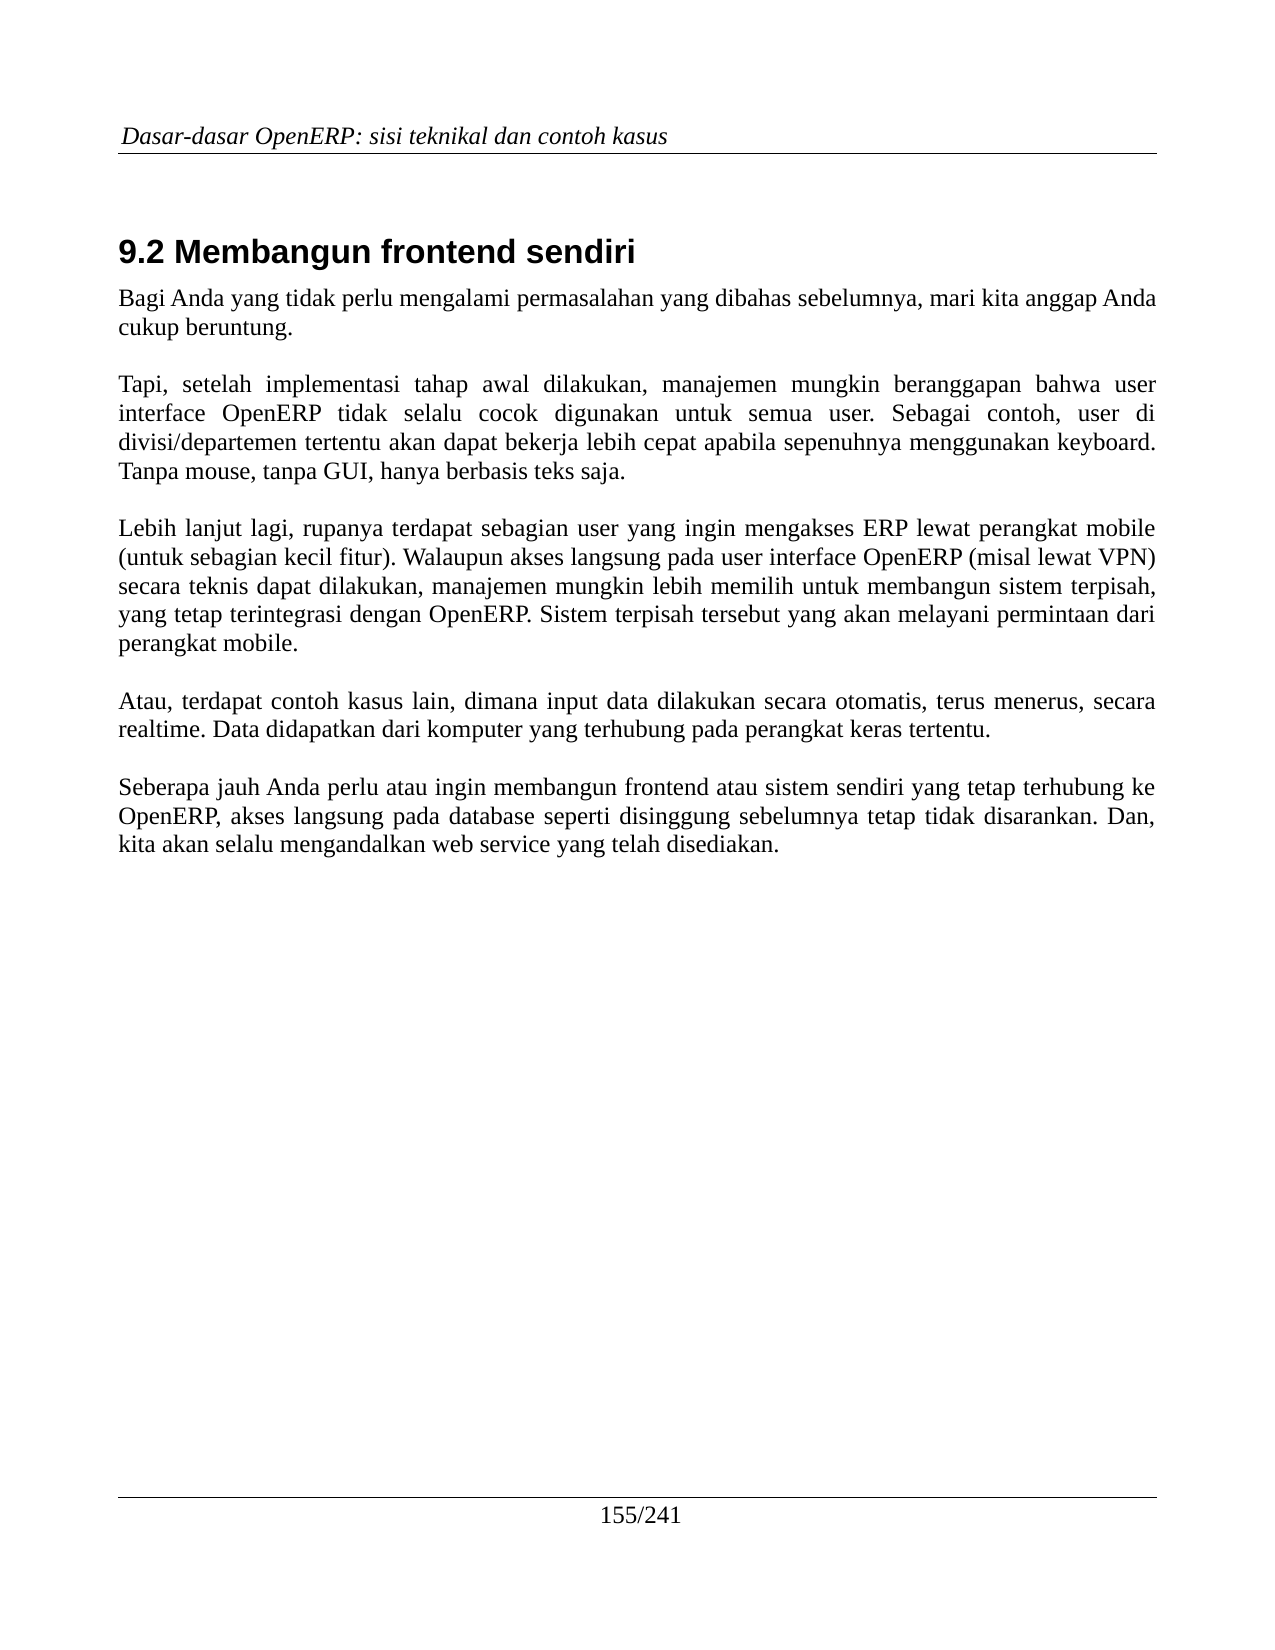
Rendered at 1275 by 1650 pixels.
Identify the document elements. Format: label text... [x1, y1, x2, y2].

text Lebih lanjut lagi, rupanya terdapat sebagian user yang ingin mengakses ERP lewat perangkat mobile (untuk sebagian kecil fitur). Walaupun akses langsung pada user interface OpenERP (misal lewat VPN) secara teknis dapat dilakukan, manajemen mungkin lebih memilih untuk membangun sistem terpisah, yang tetap terintegrasi dengan OpenERP. Sistem terpisah tersebut yang akan melayani permintaan dari perangkat mobile. [118, 513, 1157, 657]
text Seberapa jauh Anda perlu atau ingin membangun frontend atau sistem sendiri yang tetap terhubung ke OpenERP, akses langsung pada database seperti disinggung sebelumnya tetap tidak disarankan. Dan, kita akan selalu mengandalkan web service yang telah disediakan. [118, 772, 1157, 858]
text Bagi Anda yang tidak perlu mengalami permasalahan yang dibahas sebelumnya, mari kita anggap Anda cukup beruntung. [118, 283, 1157, 341]
text Tapi, setelah implementasi tahap awal dilakukan, manajemen mungkin beranggapan bahwa user interface OpenERP tidak selalu cocok digunakan untuk semua user. Sebagai contoh, user di divisi/departemen tertentu akan dapat bekerja lebih cepat apabila sepenuhnya menggunakan keyboard. Tanpa mouse, tanpa GUI, hanya berbasis teks saja. [118, 369, 1157, 484]
text Atau, terdapat contoh kasus lain, dimana input data dilakukan secara otomatis, terus menerus, secara realtime. Data didapatkan dari komputer yang terhubung pada perangkat keras tertentu. [118, 686, 1157, 743]
subtitle 9.2 Membangun frontend sendiri [118, 232, 1157, 271]
